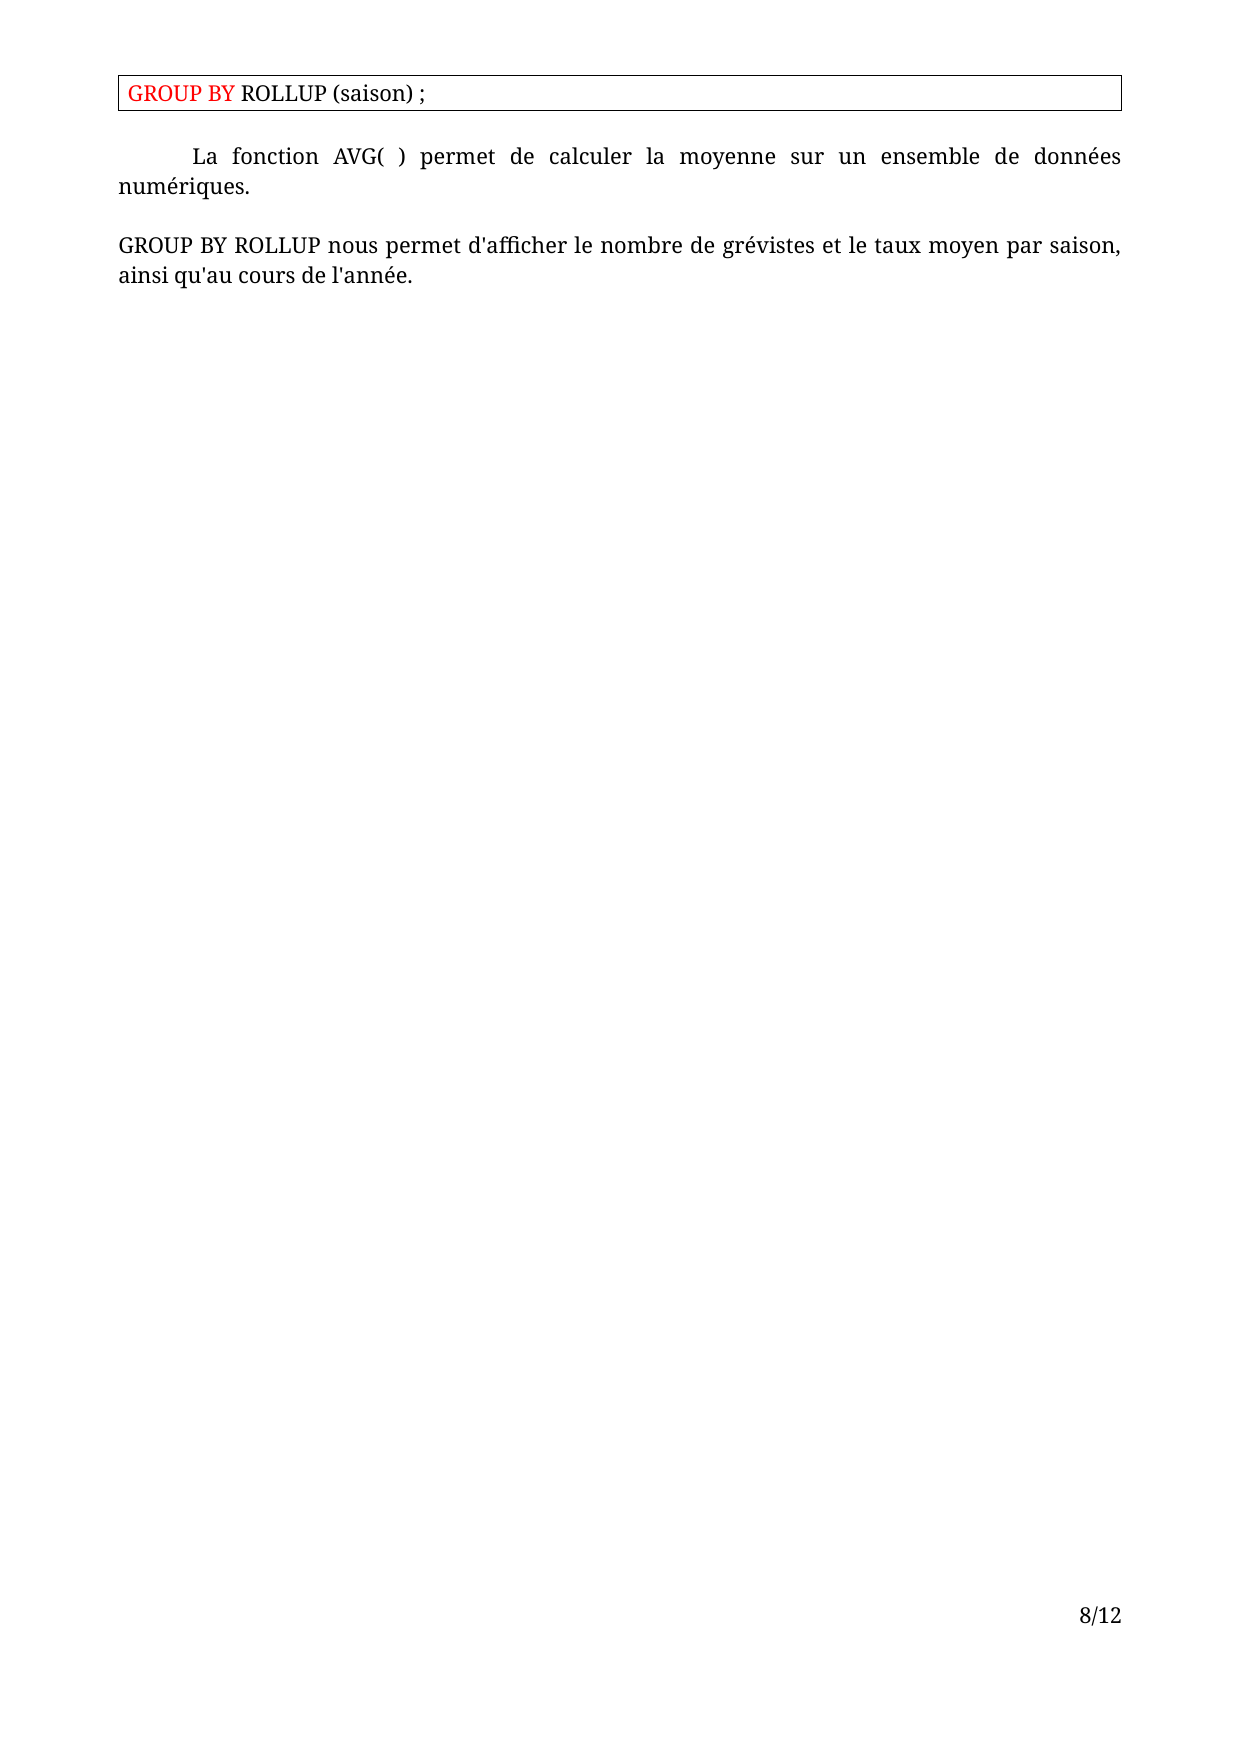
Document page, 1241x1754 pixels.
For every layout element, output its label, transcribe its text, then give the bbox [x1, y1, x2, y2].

text GROUP BY ROLLUP nous permet d'afficher le nombre de grévistes et le taux moyen par saison, ainsi qu'au cours de l'année. [118, 230, 1122, 290]
text La fonction AVG( ) permet de calculer la moyenne sur un ensemble de données numériques. [118, 141, 1122, 200]
text GROUP BY ROLLUP (saison) ; [119, 76, 1121, 110]
